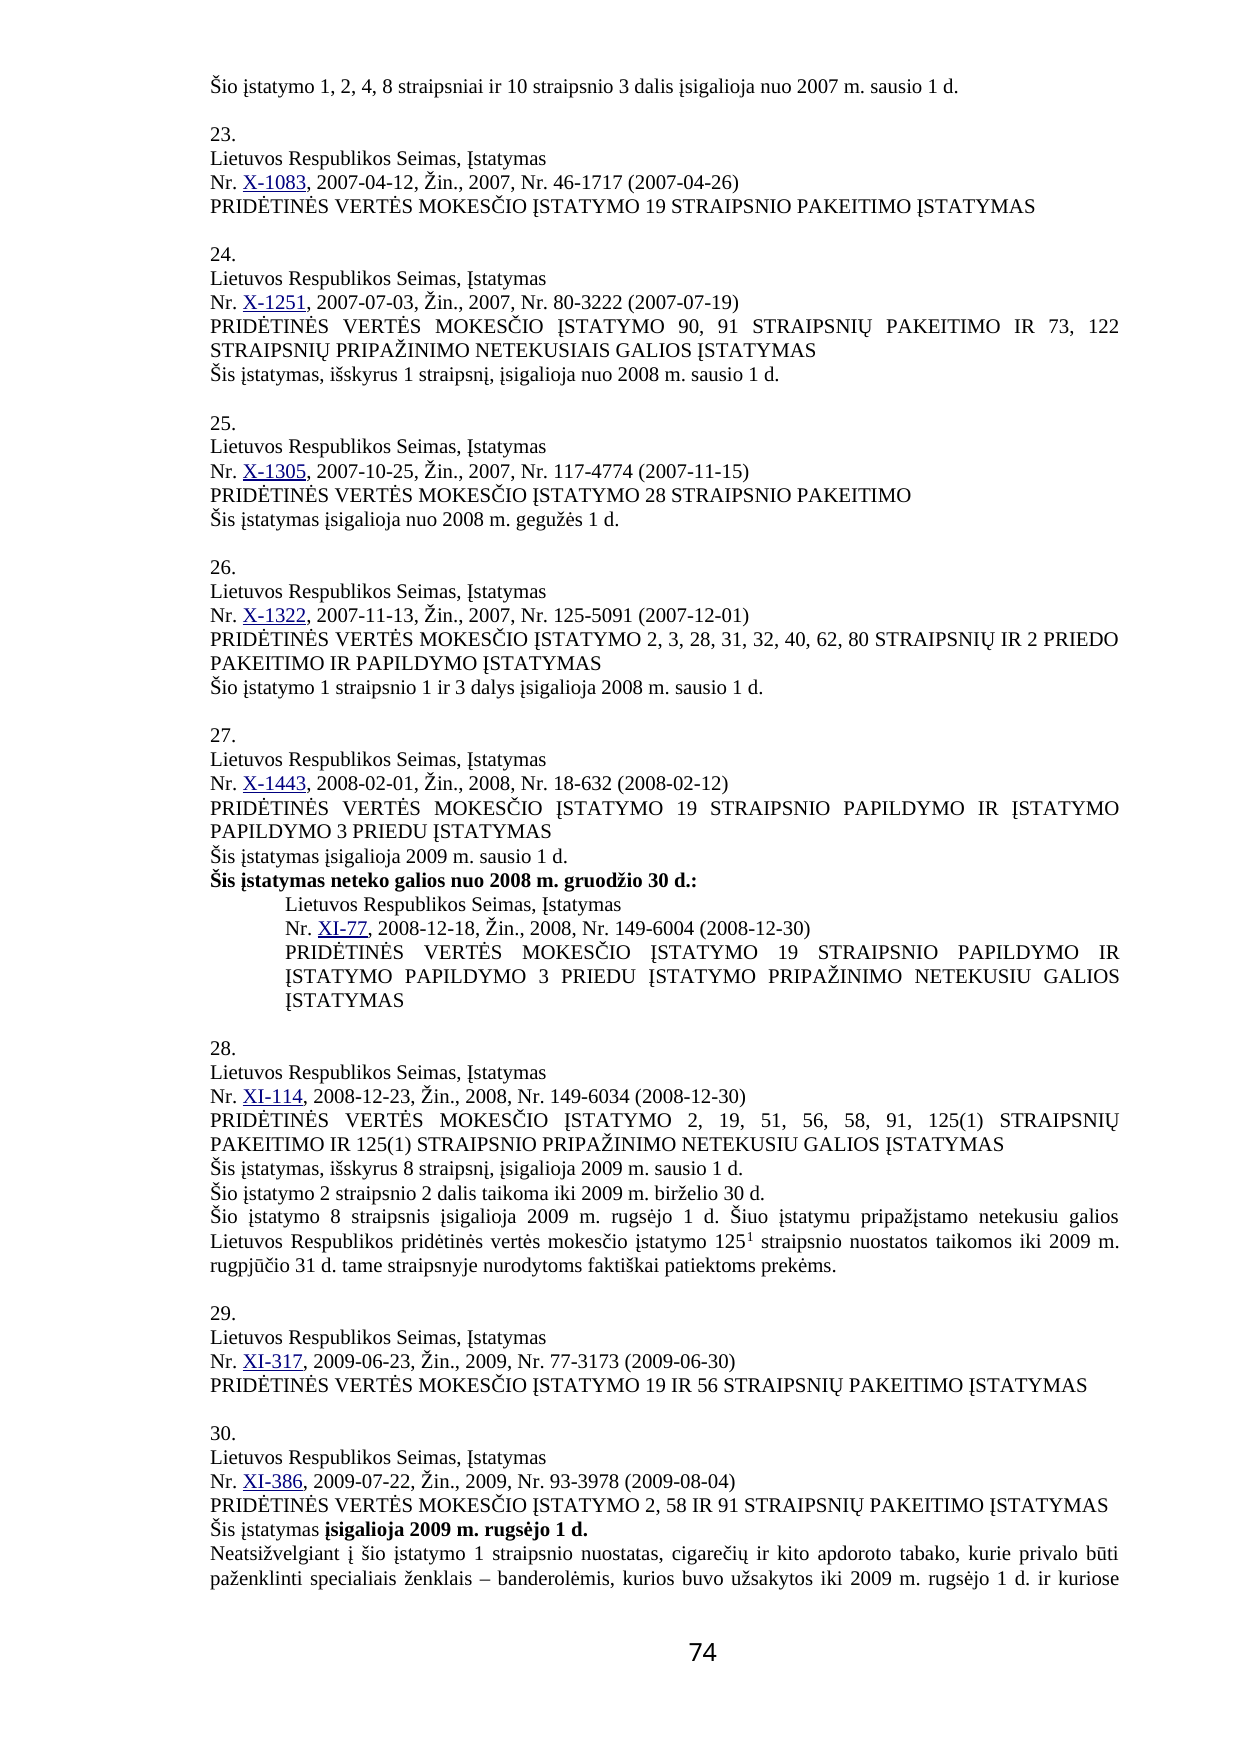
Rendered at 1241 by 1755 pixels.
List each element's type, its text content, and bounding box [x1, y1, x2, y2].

text Nr. XI-386, 2009-07-22, Žin., 2009, Nr. 93-3978 (2009-08-04) [210, 1469, 1120, 1493]
text PRIDĖTINĖS VERTĖS MOKESČIO ĮSTATYMO 28 STRAIPSNIO PAKEITIMO [210, 483, 1120, 507]
text PRIDĖTINĖS VERTĖS MOKESČIO ĮSTATYMO 19 STRAIPSNIO PAPILDYMO IR ĮSTATYMO PAPILDYMO 3 PRIEDU ĮSTATYMAS [210, 795, 1120, 843]
text 30. [210, 1421, 1120, 1445]
text Nr. X-1443, 2008-02-01, Žin., 2008, Nr. 18-632 (2008-02-12) [210, 771, 1120, 795]
text 26. [210, 555, 1120, 579]
text PRIDĖTINĖS VERTĖS MOKESČIO ĮSTATYMO 19 STRAIPSNIO PAKEITIMO ĮSTATYMAS [210, 194, 1120, 218]
text Nr. X-1083, 2007-04-12, Žin., 2007, Nr. 46-1717 (2007-04-26) [210, 170, 1120, 194]
text Šis įstatymas įsigalioja 2009 m. sausio 1 d. [210, 843, 1120, 868]
text 25. [210, 410, 1120, 434]
text PRIDĖTINĖS VERTĖS MOKESČIO ĮSTATYMO 2, 58 IR 91 STRAIPSNIŲ PAKEITIMO ĮSTATYMAS [210, 1493, 1120, 1517]
text PRIDĖTINĖS VERTĖS MOKESČIO ĮSTATYMO 2, 19, 51, 56, 58, 91, 125(1) STRAIPSNIŲ PAKEITIMO IR 125(1) STRAIPSNIO PRIPAŽINIMO NETEKUSIU GALIOS ĮSTATYMAS [210, 1108, 1120, 1156]
text Lietuvos Respublikos Seimas, Įstatymas [210, 1325, 1120, 1349]
text Lietuvos Respublikos Seimas, Įstatymas [210, 892, 1120, 916]
text PRIDĖTINĖS VERTĖS MOKESČIO ĮSTATYMO 90, 91 STRAIPSNIŲ PAKEITIMO IR 73, 122 STRAIPSNIŲ PRIPAŽINIMO NETEKUSIAIS GALIOS ĮSTATYMAS [210, 314, 1120, 362]
text Lietuvos Respublikos Seimas, Įstatymas [210, 434, 1120, 458]
text Šio įstatymo 8 straipsnis įsigalioja 2009 m. rugsėjo 1 d. Šiuo įstatymu pripažįstamo netekusiu galios Lietuvos Respublikos pridėtinės vertės mokesčio įstatymo 1251 straipsnio nuostatos taikomos iki 2009 m. rugpjūčio 31 d. tame straipsnyje nurodytoms faktiškai patiektoms prekėms. [210, 1204, 1120, 1277]
text Nr. XI-317, 2009-06-23, Žin., 2009, Nr. 77-3173 (2009-06-30) [210, 1349, 1120, 1373]
text Nr. X-1305, 2007-10-25, Žin., 2007, Nr. 117-4774 (2007-11-15) [210, 458, 1120, 483]
text Lietuvos Respublikos Seimas, Įstatymas [210, 1060, 1120, 1084]
text Neatsižvelgiant į šio įstatymo 1 straipsnio nuostatas, cigarečių ir kito apdoroto tabako, kurie privalo būti paženklinti specialiais ženklais – banderolėmis, kurios buvo užsakytos iki 2009 m. rugsėjo 1 d. ir kuriose [210, 1541, 1120, 1589]
text 24. [210, 242, 1120, 266]
text Nr. XI-77, 2008-12-18, Žin., 2008, Nr. 149-6004 (2008-12-30) [210, 916, 1120, 940]
text Lietuvos Respublikos Seimas, Įstatymas [210, 1445, 1120, 1469]
text 23. [210, 122, 1120, 146]
text Šis įstatymas įsigalioja nuo 2008 m. gegužės 1 d. [210, 507, 1120, 531]
text Šis įstatymas neteko galios nuo 2008 m. gruodžio 30 d.: [210, 868, 1120, 892]
text Lietuvos Respublikos Seimas, Įstatymas [210, 266, 1120, 290]
text Šis įstatymas, išskyrus 1 straipsnį, įsigalioja nuo 2008 m. sausio 1 d. [210, 362, 1120, 386]
text Nr. XI-114, 2008-12-23, Žin., 2008, Nr. 149-6034 (2008-12-30) [210, 1084, 1120, 1108]
text Lietuvos Respublikos Seimas, Įstatymas [210, 146, 1120, 170]
text Šis įstatymas, išskyrus 8 straipsnį, įsigalioja 2009 m. sausio 1 d. [210, 1156, 1120, 1180]
text Nr. X-1322, 2007-11-13, Žin., 2007, Nr. 125-5091 (2007-12-01) [210, 603, 1120, 627]
text PRIDĖTINĖS VERTĖS MOKESČIO ĮSTATYMO 2, 3, 28, 31, 32, 40, 62, 80 STRAIPSNIŲ IR 2 PRIEDO PAKEITIMO IR PAPILDYMO ĮSTATYMAS [210, 627, 1120, 675]
text 29. [210, 1301, 1120, 1325]
text Šio įstatymo 2 straipsnio 2 dalis taikoma iki 2009 m. birželio 30 d. [210, 1180, 1120, 1204]
text 28. [210, 1036, 1120, 1060]
text Nr. X-1251, 2007-07-03, Žin., 2007, Nr. 80-3222 (2007-07-19) [210, 290, 1120, 314]
text PRIDĖTINĖS VERTĖS MOKESČIO ĮSTATYMO 19 STRAIPSNIO PAPILDYMO IR ĮSTATYMO PAPILDYMO 3 PRIEDU ĮSTATYMO PRIPAŽINIMO NETEKUSIU GALIOS ĮSTATYMAS [285, 940, 1120, 1012]
text Šio įstatymo 1 straipsnio 1 ir 3 dalys įsigalioja 2008 m. sausio 1 d. [210, 675, 1120, 699]
text 27. [210, 723, 1120, 747]
text Lietuvos Respublikos Seimas, Įstatymas [210, 747, 1120, 771]
text Lietuvos Respublikos Seimas, Įstatymas [210, 579, 1120, 603]
text Šis įstatymas įsigalioja 2009 m. rugsėjo 1 d. [210, 1517, 1120, 1541]
text PRIDĖTINĖS VERTĖS MOKESČIO ĮSTATYMO 19 IR 56 STRAIPSNIŲ PAKEITIMO ĮSTATYMAS [210, 1373, 1120, 1397]
text Šio įstatymo 1, 2, 4, 8 straipsniai ir 10 straipsnio 3 dalis įsigalioja nuo 2007 m. sausio 1 d. [210, 73, 1120, 98]
